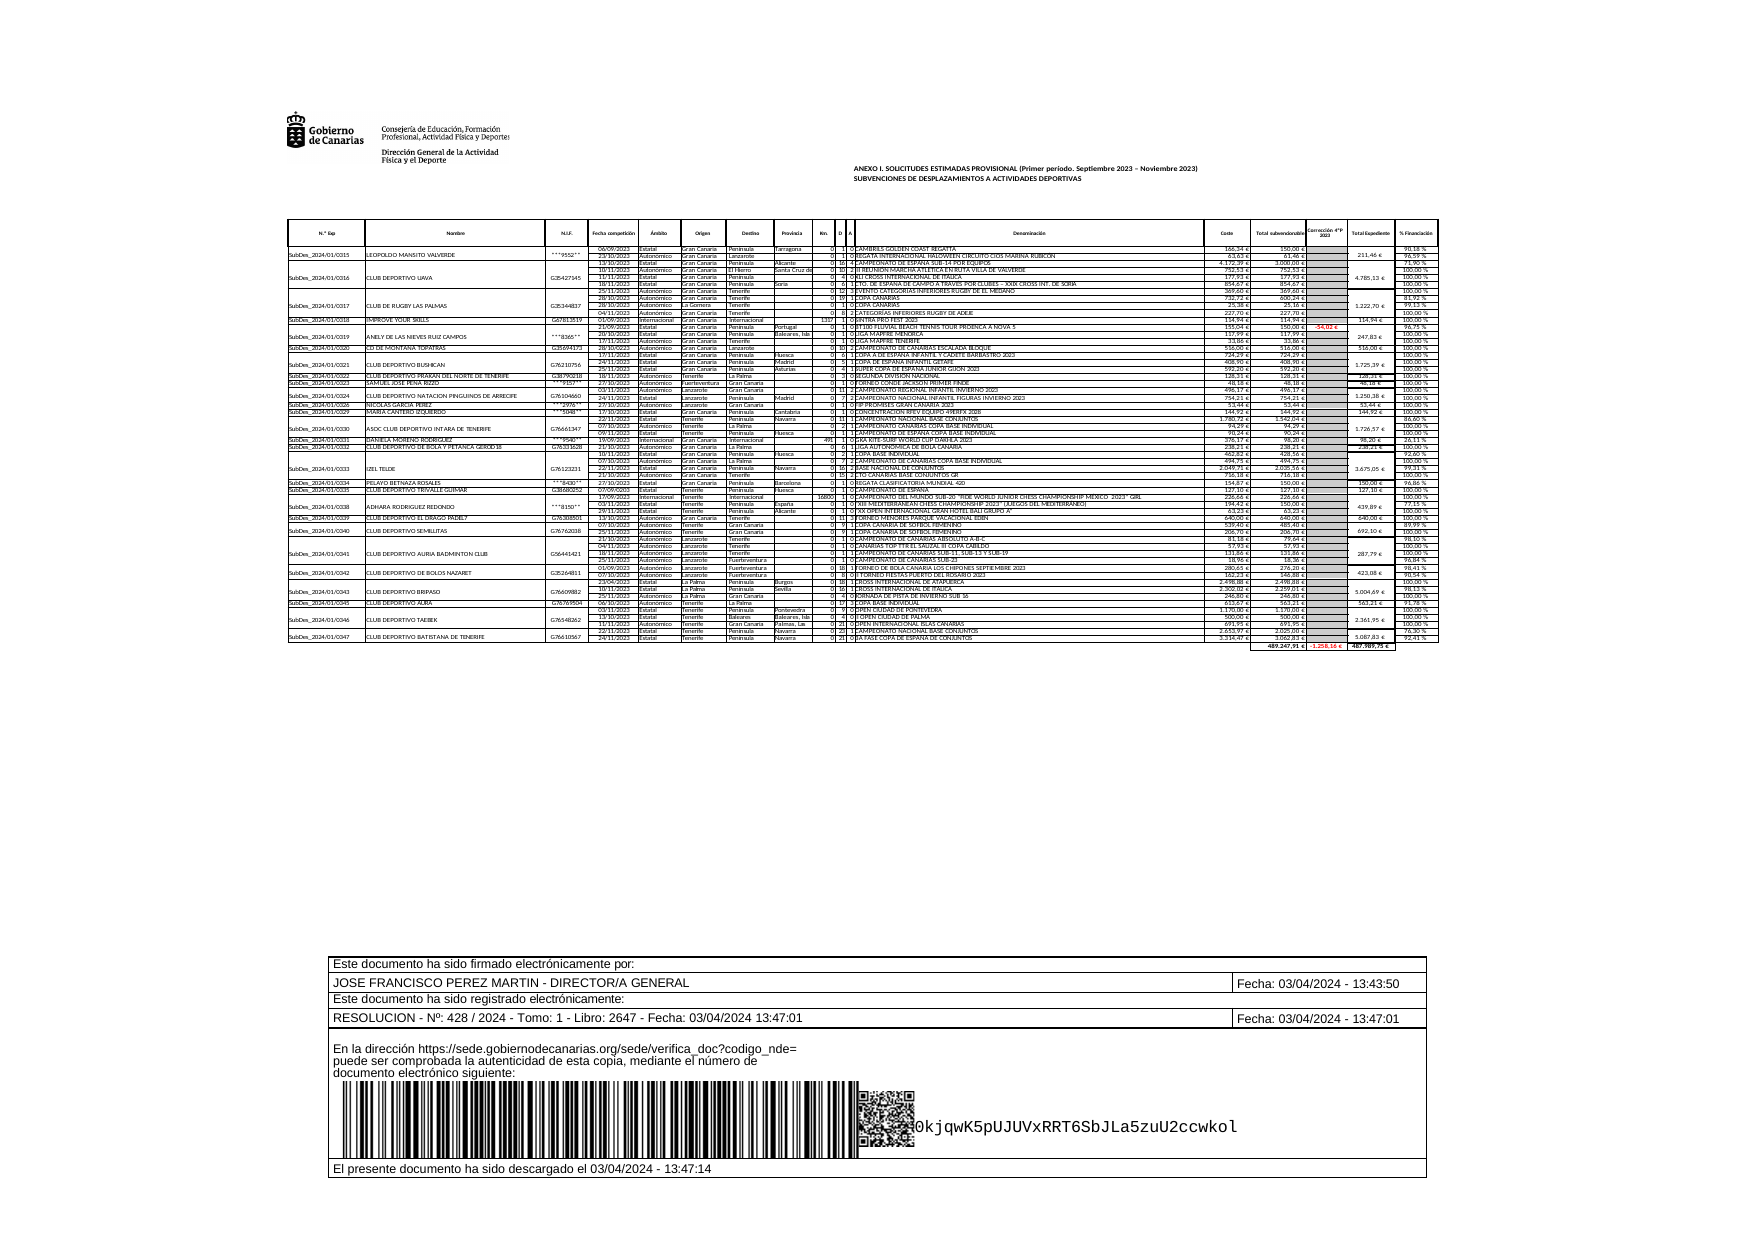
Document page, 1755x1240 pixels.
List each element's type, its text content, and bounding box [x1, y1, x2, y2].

table_cell G35694173 [546, 346, 588, 352]
table_cell 2 [847, 459, 855, 465]
table_cell [1307, 424, 1347, 430]
table_cell 150,00 € [1251, 480, 1306, 486]
table_cell 7 [836, 459, 846, 465]
table_cell Estatal [639, 502, 681, 508]
table_header Nombre [366, 220, 544, 246]
table_cell [775, 318, 812, 323]
table_cell Tenerife [682, 636, 726, 642]
table_cell 754,21 € [1205, 395, 1250, 401]
table_cell Tenerife [682, 629, 726, 635]
table_cell 0 [813, 254, 835, 260]
table_cell 2.498,88 € [1205, 580, 1250, 586]
table_cell CLUB DEPORTIVO SEMILLITAS [366, 523, 545, 536]
table_header Provincia [775, 220, 812, 246]
table_cell 0 [847, 544, 855, 550]
table_cell Tenerife [682, 530, 726, 536]
table_cell Autonómico [639, 459, 681, 465]
table_cell 100,00 % [1396, 622, 1438, 628]
table_cell 0 [813, 608, 835, 614]
table_cell 0 [813, 289, 835, 295]
table_cell 489.247,91 € [1251, 643, 1306, 650]
table_cell 1 [836, 509, 846, 515]
table_cell 238,21 € [1348, 446, 1394, 451]
table_cell 0 [813, 332, 835, 338]
table_cell 0 [813, 417, 835, 423]
table_cell ADHARA RODRIGUEZ REDONDO [366, 495, 545, 515]
table_cell 1 [847, 523, 855, 529]
table_cell Estatal [639, 480, 681, 486]
table_cell 128,31 € [1205, 374, 1250, 380]
table_cell Gran Canaria [682, 459, 726, 465]
table_cell 1 [847, 530, 855, 536]
table_cell 25/11/2023 [589, 367, 638, 373]
table_cell 48,18 € [1348, 382, 1394, 387]
table_cell 1.222,70 € [1348, 290, 1394, 316]
table_cell G35264811 [546, 565, 588, 578]
table_cell 0 [847, 480, 855, 486]
table_cell [1307, 544, 1347, 550]
table_cell SubDes_2024/01/0333 [289, 452, 365, 479]
table_cell 2 [847, 268, 855, 274]
table_cell Internacional [727, 495, 774, 501]
table_cell 100,00 % [1396, 289, 1438, 295]
table_cell 100,00 % [1396, 381, 1438, 387]
table_cell 86,60 % [1396, 417, 1438, 423]
table_cell 144,92 € [1205, 410, 1250, 416]
table_cell 19 [836, 296, 846, 302]
table_cell 1 [836, 332, 846, 338]
table_cell SubDes_2024/01/0346 [289, 608, 365, 628]
table_cell 1 [836, 247, 846, 253]
table_cell NICOLAS GARCIA PEREZ [366, 403, 545, 408]
table_cell COPA BASE INDIVIDUAL [856, 452, 1204, 458]
table_header Fecha competición [589, 220, 638, 246]
table_cell 0 [847, 537, 855, 543]
table_cell SubDes_2024/01/0338 [289, 495, 365, 515]
table_cell Estatal [639, 431, 681, 437]
table_cell Palmas, Las [775, 622, 812, 628]
table_cell La Palma [682, 587, 726, 593]
table_cell 1 [847, 360, 855, 366]
table_cell 114,94 € [1251, 318, 1306, 323]
table_cell [1307, 282, 1347, 288]
table_cell SubDes_2024/01/0342 [289, 565, 365, 578]
table_cell IMPROVE YOUR SKILLS [366, 318, 545, 323]
table_cell Autonómico [639, 339, 681, 345]
table_cell Tenerife [727, 289, 774, 295]
table_header Km. [813, 220, 834, 246]
table_cell [775, 275, 812, 281]
table_cell [775, 438, 812, 444]
table_cell G35427145 [546, 261, 588, 288]
table_cell 131,86 € [1251, 551, 1306, 557]
table_cell 1.170,00 € [1251, 608, 1306, 614]
table_cell 1 [836, 537, 846, 543]
table_cell 0 [813, 488, 835, 493]
table_cell BT100 FLUVIAL BEACH TENNIS TOUR PROENCA A NOVA 5 [856, 325, 1204, 331]
table_cell “XX OPEN INTERNACIONAL GRAN HOTEL BALI GRUPO A" [856, 509, 1204, 515]
table_cell 10 [836, 346, 846, 352]
table_cell Lanzarote [682, 573, 726, 578]
table_cell 25/11/2023 [589, 558, 638, 564]
table_cell 100,00 % [1396, 410, 1438, 416]
table_cell SubDes_2024/01/0319 [289, 325, 365, 345]
table_cell Gran Canaria [682, 445, 726, 451]
table_cell 100,00 % [1396, 403, 1438, 408]
table_cell CAMPEONATO DE ESPAÑA SUB-14 POR EQUIPOS [856, 261, 1204, 267]
table_cell 21/10/2023 [589, 445, 638, 451]
table_cell CROSS INTERNACIONAL DE ITALICA [856, 587, 1204, 593]
table_cell Huesca [775, 353, 812, 359]
table_cell Península [727, 580, 774, 586]
table_cell 100,00 % [1396, 594, 1438, 600]
table_cell 1.780,72 € [1205, 417, 1250, 423]
table_cell La Palma [727, 601, 774, 607]
table_cell 96,86 % [1396, 480, 1438, 486]
table_cell Este documento ha sido registrado electrónicamente: [329, 993, 1426, 1007]
table_cell CAMPEONATO CANARIAS COPA BASE INDIVIDUAL [856, 424, 1204, 430]
table_cell 640,00 € [1205, 516, 1250, 522]
table_cell SubDes_2024/01/0345 [289, 601, 365, 607]
table_cell 494,75 € [1205, 459, 1250, 465]
table_cell Barcelona [775, 480, 812, 486]
table_cell 0 [813, 282, 835, 288]
table_cell La Palma [682, 580, 726, 586]
table_cell [775, 303, 812, 309]
table_cell LIGA MAPFRE TENERIFE [856, 339, 1204, 345]
table_cell 13/10/2023 [589, 615, 638, 621]
table_cell 21 [836, 636, 846, 642]
table_cell Gran Canaria [682, 367, 726, 373]
table_cell 1 [847, 445, 855, 451]
table_cell 854,67 € [1205, 282, 1250, 288]
table_cell 0 [847, 403, 855, 408]
table_cell 516,00 € [1205, 346, 1250, 352]
table_cell 2.302,02 € [1205, 587, 1250, 593]
table_cell 0 [847, 303, 855, 309]
table_cell COPA CANARIA DE SOFBOL FEMENINO [856, 523, 1204, 529]
table_cell 194,42 € [1205, 502, 1250, 508]
table_cell 0 [813, 388, 835, 394]
table_cell Autonómico [639, 565, 681, 571]
table_cell 15 [836, 473, 846, 479]
table_cell 26,11 % [1396, 438, 1438, 444]
table_cell 376,17 € [1205, 438, 1250, 444]
table_cell TORNEO MENORES PARQUE VACACIONAL EDEN [856, 516, 1204, 522]
table_cell 0 [847, 502, 855, 508]
table_cell Huesca [775, 452, 812, 458]
table_cell 0 [813, 424, 835, 430]
table_cell 100,00 % [1396, 580, 1438, 586]
table_cell 1 [847, 417, 855, 423]
table_cell Autonómico [639, 403, 681, 408]
table_cell [1307, 445, 1347, 451]
table_cell 287,79 € [1348, 538, 1394, 564]
table_cell 127,10 € [1251, 488, 1306, 493]
table_cell [1307, 594, 1347, 600]
table_cell Lanzarote [682, 565, 726, 571]
table_cell 1 [847, 296, 855, 302]
table_cell 613,67 € [1205, 601, 1250, 607]
table_cell Estatal [639, 410, 681, 416]
table_cell 1 [836, 339, 846, 345]
table_cell 1317 [813, 318, 835, 323]
table_cell 23/04/2023 [589, 580, 638, 586]
table_cell [1307, 346, 1347, 352]
table_cell SubDes_2024/01/0318 [289, 318, 365, 323]
table_cell 94,29 € [1205, 424, 1250, 430]
table_cell CAMBRILS GOLDEN COAST REGATTA [856, 247, 1204, 253]
table_cell [1307, 296, 1347, 302]
table_cell SubDes_2024/01/0341 [289, 537, 365, 564]
table_cell Tenerife [682, 417, 726, 423]
table_cell Gran Canaria [682, 325, 726, 331]
table_cell Gran Canaria [682, 310, 726, 316]
table_cell 6 [836, 353, 846, 359]
table_cell Tenerife [682, 431, 726, 437]
table_cell [1307, 318, 1347, 323]
table_cell G76769504 [546, 601, 588, 607]
table_cell Estatal [639, 636, 681, 642]
table_header Total Expediente [1348, 220, 1394, 246]
table_cell Gran Canaria [682, 410, 726, 416]
table_cell 692,10 € [1348, 523, 1394, 536]
table_cell 25/11/2023 [589, 594, 638, 600]
table_cell 716,18 € [1205, 473, 1250, 479]
table_cell [1307, 459, 1347, 465]
table_cell 2.653,97 € [1205, 629, 1250, 635]
table_cell II TORNEO FIESTAS PUERTO DEL ROSARIO 2023 [856, 573, 1204, 578]
table_cell 1 [836, 325, 846, 331]
table_cell 0 [847, 381, 855, 387]
table_cell 8 [836, 310, 846, 316]
table_cell Autonómico [639, 622, 681, 628]
table_cell 0 [847, 374, 855, 380]
table_cell 150,00 € [1251, 502, 1306, 508]
table_cell Lanzarote [682, 558, 726, 564]
table_cell 1 [836, 318, 846, 323]
table_cell Estatal [639, 261, 681, 267]
table_cell [775, 601, 812, 607]
table_cell 500,00 € [1205, 615, 1250, 621]
table_cell [1307, 275, 1347, 281]
table_cell Autonómico [639, 558, 681, 564]
table_cell [1307, 615, 1347, 621]
table_cell Lanzarote [727, 346, 774, 352]
table_cell LIGA AUTONÓMICA DE BOLA CANARIA [856, 445, 1204, 451]
table_cell CAMPEONATO DE CANARIAS SUB-11, SUB-13 Y SUB-19 [856, 551, 1204, 557]
table_cell [775, 530, 812, 536]
table_cell Península [727, 466, 774, 472]
table_cell 3A FASE COPA DE ESPAÑA DE CONJUNTOS [856, 636, 1204, 642]
table_cell 27/10/2023 [589, 480, 638, 486]
table_cell CAMPEONATO DEL MUNDO SUB-20 “FIDE WORLD JUNIOR CHESS CHAMPIONSHIP MÉXICO 2023” GIRL [856, 495, 1204, 501]
table_cell SAMUEL JOSE PEÑA RIZZO [366, 381, 545, 387]
table_cell 117,99 € [1251, 332, 1306, 338]
table_cell Navarra [775, 466, 812, 472]
table_cell LIGA MAPFRE MENORCA [856, 332, 1204, 338]
table_cell 11 [836, 417, 846, 423]
table_cell 5.087,83 € [1348, 630, 1394, 642]
table_cell 53,44 € [1348, 403, 1394, 408]
table_cell CAMPEONATO NACIONAL BASE CONJUNTOS [856, 629, 1204, 635]
table_cell Península [727, 431, 774, 437]
table_cell [775, 424, 812, 430]
table_cell 0 [813, 580, 835, 586]
table_cell G76762038 [546, 523, 588, 536]
table_cell 246,80 € [1205, 594, 1250, 600]
table_cell Lanzarote [682, 544, 726, 550]
table_cell 2.025,00 € [1251, 629, 1306, 635]
table_cell SubDes_2024/01/0326 [289, 403, 365, 408]
table_cell 0 [813, 459, 835, 465]
table_cell G76308501 [546, 516, 588, 522]
table_cell 98,41 % [1396, 565, 1438, 571]
table_cell 6 [836, 282, 846, 288]
table_header D [836, 220, 845, 246]
table_cell Península [727, 332, 774, 338]
table_cell Península [727, 282, 774, 288]
table_cell 246,80 € [1251, 594, 1306, 600]
table_cell [1307, 381, 1347, 387]
table_cell TORNEO CONDE JACKSON PRIMER FINDE [856, 381, 1204, 387]
table_cell 100,00 % [1396, 318, 1438, 323]
table_cell 07/10/2023 [589, 424, 638, 430]
table_cell G38680252 [546, 488, 588, 493]
table_cell 162,23 € [1205, 573, 1250, 578]
table_cell Gran Canaria [682, 339, 726, 345]
table_cell 1.542,04 € [1251, 417, 1306, 423]
table_cell 2 [847, 395, 855, 401]
table_cell 496,17 € [1251, 388, 1306, 394]
table_cell 07/10/2023 [589, 459, 638, 465]
table_cell 1 [847, 580, 855, 586]
table_cell Península [727, 410, 774, 416]
table_cell Gran Canaria [682, 282, 726, 288]
table_cell 0 [813, 395, 835, 401]
table_cell G38790218 [546, 374, 588, 380]
table_cell G76123231 [546, 452, 588, 479]
table_cell 98,20 € [1251, 438, 1306, 444]
table_cell [1396, 643, 1438, 650]
table_cell 100,00 % [1396, 495, 1438, 501]
table_cell Estatal [639, 452, 681, 458]
table_cell Tenerife [682, 488, 726, 493]
table_header A [847, 220, 854, 246]
table_cell 227,70 € [1205, 310, 1250, 316]
table_cell II OPEN CIUDAD DE PALMA [856, 615, 1204, 621]
table_cell Gran Canaria [727, 594, 774, 600]
table_cell Gran Canaria [682, 516, 726, 522]
table_cell [775, 495, 812, 501]
table_cell 491 [813, 438, 835, 444]
table_cell 90,24 € [1205, 431, 1250, 437]
table_cell 100,00 % [1396, 275, 1438, 281]
table_cell [1307, 523, 1347, 529]
table_cell 03/11/2023 [589, 502, 638, 508]
table_cell 90,24 € [1251, 431, 1306, 437]
table_cell 0 [813, 360, 835, 366]
table_cell 0 [813, 445, 835, 451]
table_cell [775, 388, 812, 394]
table_cell 0 [813, 537, 835, 543]
table_cell [775, 381, 812, 387]
table_cell [1307, 530, 1347, 536]
table_cell 7 [836, 395, 846, 401]
table_cell 90,18 % [1396, 247, 1438, 253]
table_cell 144,92 € [1348, 410, 1394, 416]
table_cell 9 [836, 523, 846, 529]
table_cell [775, 445, 812, 451]
table_cell 691,95 € [1251, 622, 1306, 628]
table_cell 81,92 % [1396, 296, 1438, 302]
table_cell 100,00 % [1396, 431, 1438, 437]
table_cell 96,75 % [1396, 325, 1438, 331]
table_cell 100,00 % [1396, 367, 1438, 373]
table_cell [1307, 410, 1347, 416]
table_header N.º Exp [289, 220, 364, 246]
table_cell Portugal [775, 325, 812, 331]
table_cell 10/11/2023 [589, 452, 638, 458]
table_cell -1.258,16 € [1307, 643, 1347, 650]
table_cell 99,13 % [1396, 303, 1438, 309]
table_cell [1307, 580, 1347, 586]
table_cell SubDes_2024/01/0343 [289, 580, 365, 600]
table_cell 0 [847, 275, 855, 281]
table_cell 2.361,95 € [1348, 608, 1394, 628]
table_cell 12 [836, 289, 846, 295]
table_cell 100,00 % [1396, 374, 1438, 380]
table_cell [775, 254, 812, 260]
table_cell Tenerife [682, 424, 726, 430]
table_cell 98,20 € [1348, 438, 1394, 444]
table_cell 100,00 % [1396, 551, 1438, 557]
table_cell G56441421 [546, 537, 588, 564]
table_cell 2 [847, 388, 855, 394]
table_cell Tenerife [727, 303, 774, 309]
table_cell Gran Canaria [682, 268, 726, 274]
table_cell 17 [836, 601, 846, 607]
table_cell 127,10 € [1348, 488, 1394, 493]
table_cell 100,00 % [1396, 395, 1438, 401]
table_cell [775, 346, 812, 352]
table_cell [775, 558, 812, 564]
table_cell 0 [813, 502, 835, 508]
table_cell 0 [847, 325, 855, 331]
table_cell 1 [836, 403, 846, 408]
table_cell 5.004,69 € [1348, 580, 1394, 600]
table_cell 276,20 € [1251, 565, 1306, 571]
table_cell Soria [775, 282, 812, 288]
table_cell 640,00 € [1251, 516, 1306, 522]
table_cell 1 [836, 502, 846, 508]
table_cell G76609882 [546, 580, 588, 600]
table_cell [1307, 466, 1347, 472]
table_cell Gran Canaria [682, 289, 726, 295]
table_cell 0 [813, 374, 835, 380]
table_cell 28/10/0223 [589, 346, 638, 352]
table_cell 226,66 € [1251, 495, 1306, 501]
table_cell [1307, 395, 1347, 401]
table_cell 2 [847, 346, 855, 352]
table_cell Tenerife [727, 339, 774, 345]
table_cell 91,78 % [1396, 601, 1438, 607]
table_cell 8 [836, 573, 846, 578]
table_cell 4.172,39 € [1205, 261, 1250, 267]
table_cell [1307, 495, 1347, 501]
table_cell CAMPEONATO NACIONAL BASE CONJUNTOS [856, 417, 1204, 423]
table_cell [1307, 374, 1347, 380]
table_cell 10 [836, 268, 846, 274]
table_cell 16800 [813, 495, 835, 501]
table_cell 563,21 € [1348, 601, 1394, 607]
table_cell CAMPEONATO NACIONAL INFANTIL FIGURAS INVIERNO 2023 [856, 395, 1204, 401]
table_header Origen [682, 220, 725, 246]
table_cell 1.725,39 € [1348, 353, 1394, 373]
table_cell REGATA INTERNACIONAL HALOWEEN CIRCUITO CIOS MARINA RUBICÓN [856, 254, 1204, 260]
table_cell La Palma [727, 374, 774, 380]
table_cell Autonómico [639, 544, 681, 550]
table_cell La Palma [727, 459, 774, 465]
table_header % Financiación [1396, 220, 1437, 246]
table_cell 487.989,75 € [1348, 644, 1395, 650]
table_cell Gran Canaria [682, 473, 726, 479]
table_cell [1307, 601, 1347, 607]
table_cell 516,00 € [1251, 346, 1306, 352]
table_cell Península [727, 417, 774, 423]
table_cell Estatal [639, 488, 681, 493]
table_cell 04/11/2023 [589, 310, 638, 316]
table_cell 0 [813, 530, 835, 536]
table_cell 0 [847, 410, 855, 416]
table_cell 4.785,13 € [1348, 261, 1394, 288]
table_cell CLUB DEPORTIVO TRIVALLE GUIMAR [366, 488, 545, 493]
table_cell 117,99 € [1205, 332, 1250, 338]
table_cell 06/10/2023 [589, 601, 638, 607]
table_cell [1307, 608, 1347, 614]
table_cell 100,00 % [1396, 282, 1438, 288]
table_cell 2 [836, 452, 846, 458]
table_cell 0 [813, 622, 835, 628]
table_cell [1307, 636, 1347, 642]
table_cell Estatal [639, 417, 681, 423]
table_cell 854,67 € [1251, 282, 1306, 288]
table_cell Cantabria [775, 410, 812, 416]
table_cell Gran Canaria [727, 622, 774, 628]
table_cell 0 [847, 247, 855, 253]
table_cell 462,82 € [1205, 452, 1250, 458]
table_cell 0 [847, 558, 855, 564]
table_cell G35344837 [546, 289, 588, 316]
table_cell 100,00 % [1396, 488, 1438, 493]
table_cell SubDes_2024/01/0320 [289, 346, 365, 352]
table_cell SubDes_2024/01/0340 [289, 523, 365, 536]
table_cell 0 [813, 473, 835, 479]
table_cell 155,04 € [1205, 325, 1250, 331]
table_cell 23/10/2023 [589, 254, 638, 260]
table_cell [775, 516, 812, 522]
table_cell Tenerife [727, 310, 774, 316]
table_cell 4 [847, 261, 855, 267]
table_cell Tenerife [727, 551, 774, 557]
table_cell 1 [847, 431, 855, 437]
table_cell Península [727, 480, 774, 486]
table_cell 1 [847, 551, 855, 557]
table_cell 100,00 % [1396, 360, 1438, 366]
table_cell 33,86 € [1251, 339, 1306, 345]
table_cell Tenerife [682, 495, 726, 501]
table_cell [775, 296, 812, 302]
table_cell [1307, 417, 1347, 423]
table_cell 131,86 € [1205, 551, 1250, 557]
table_cell Gran Canaria [682, 275, 726, 281]
table_cell 154,87 € [1205, 480, 1250, 486]
table_cell GKA KITE-SURF WORLD CUP DAKHLA 2023 [856, 438, 1204, 444]
table_cell [775, 403, 812, 408]
table_cell 100,00 % [1396, 353, 1438, 359]
table_cell 07/09/0203 [589, 488, 638, 493]
table_cell 13/10/2023 [589, 261, 638, 267]
table_header Total subvencionable [1251, 220, 1305, 246]
table_cell 2.259,01 € [1251, 587, 1306, 593]
table_cell 177,93 € [1205, 275, 1250, 281]
table_cell 100,00 % [1396, 473, 1438, 479]
table_cell 9 [836, 530, 846, 536]
table_cell Alicante [775, 261, 812, 267]
table_cell Fuerteventura [682, 381, 726, 387]
table_cell 0 [813, 261, 835, 267]
table_cell 1.726,57 € [1348, 417, 1394, 437]
table_cell 1 [836, 495, 846, 501]
table_cell 61,46 € [1251, 254, 1306, 260]
table_cell España [775, 502, 812, 508]
table_cell Estatal [639, 615, 681, 621]
table_cell 0 [813, 346, 835, 352]
table_cell 1 [836, 254, 846, 260]
table_cell 128,31 € [1251, 374, 1306, 380]
table_cell “XIII MEDITERRANEAN CHESS CHAMPIONSHIP 2023" (JUEGOS DEL MEDITERRÁNEO) [856, 502, 1204, 508]
table_cell 640,00 € [1348, 516, 1394, 522]
table_cell CLUB DEPORTIVO BRIPASO [366, 580, 545, 600]
table_cell Estatal [639, 275, 681, 281]
table_cell 114,94 € [1205, 318, 1250, 323]
table_cell [775, 289, 812, 295]
table_cell Península [727, 587, 774, 593]
table_cell COPA A DE ESPAÑA INFANTIL Y CADETE BARBASTRO 2023 [856, 353, 1204, 359]
table_cell III REUNIÓN MARCHA ATLÉTICA EN RUTA VILLA DE VALVERDE [856, 268, 1204, 274]
table_cell 0 [847, 509, 855, 515]
table_cell CROSS INTERNACIONAL DE ATAPUERCA [856, 580, 1204, 586]
table_cell 100,00 % [1396, 530, 1438, 536]
table_cell Fuerteventura [727, 565, 774, 571]
table_cell CAMPEONATO DE CANARIAS ABSOLUTO A-B-C [856, 537, 1204, 543]
table_cell Gran Canaria [727, 523, 774, 529]
table_cell SubDes_2024/01/0317 [289, 289, 365, 316]
table_cell Estatal [639, 395, 681, 401]
table_cell Autonómico [639, 310, 681, 316]
table_cell 1.170,00 € [1205, 608, 1250, 614]
table_cell JORNADA DE PISTA DE INVIERNO SUB 16 [856, 594, 1204, 600]
table_cell SubDes_2024/01/0334 [289, 480, 365, 486]
table_cell 2.049,71 € [1205, 466, 1250, 472]
table_cell Internacional [727, 438, 774, 444]
table_cell 100,00 % [1396, 346, 1438, 352]
table_cell 0 [813, 551, 835, 557]
table_cell 28/10/2023 [589, 296, 638, 302]
table_cell [288, 643, 1250, 650]
table_cell Estatal [639, 608, 681, 614]
table_cell 3.000,00 € [1251, 261, 1306, 267]
table_cell 6 [836, 445, 846, 451]
table_cell 94,29 € [1251, 424, 1306, 430]
table_cell Península [727, 325, 774, 331]
table_cell CLUB DEPORTIVO PRAKAN DEL NORTE DE TENERIFE [366, 374, 545, 380]
table_cell Autonómico [639, 594, 681, 600]
table_cell G76548262 [546, 608, 588, 628]
table_cell 0 [813, 587, 835, 593]
table_cell 0 [847, 318, 855, 323]
table_cell [1307, 438, 1347, 444]
table_cell 48,18 € [1251, 381, 1306, 387]
table_cell La Palma [727, 424, 774, 430]
table_cell Península [727, 509, 774, 515]
table_cell Autonómico [639, 601, 681, 607]
table_cell Estatal [639, 580, 681, 586]
table_cell 369,60 € [1205, 289, 1250, 295]
table_cell 0 [813, 544, 835, 550]
table_cell ANELY DE LAS NIEVES RUIZ CAMPOS [366, 325, 545, 345]
table_cell Tenerife [682, 622, 726, 628]
table_cell 496,17 € [1205, 388, 1250, 394]
table_cell 1 [836, 480, 846, 486]
table_cell Sevilla [775, 587, 812, 593]
table_cell ***9157** [546, 381, 588, 387]
table_cell 79,64 € [1251, 537, 1306, 543]
table_cell Autonómico [639, 523, 681, 529]
table_cell Autonómico [639, 424, 681, 430]
table_cell Pontevedra [775, 608, 812, 614]
table_cell 2 [836, 424, 846, 430]
table_cell Tenerife [727, 296, 774, 302]
table_cell [1307, 261, 1347, 267]
table_cell Navarra [775, 636, 812, 642]
table_cell IZEL TELDE [366, 452, 545, 479]
table_cell 754,21 € [1251, 395, 1306, 401]
table_cell 247,83 € [1348, 325, 1394, 345]
table_cell SubDes_2024/01/0339 [289, 516, 365, 522]
table_cell 3.675,05 € [1348, 453, 1394, 479]
table_cell SubDes_2024/01/0347 [289, 629, 365, 642]
table_cell 10/11/2023 [589, 587, 638, 593]
table_cell G76210756 [546, 353, 588, 373]
table_cell Fuerteventura [727, 558, 774, 564]
table_cell 211,46 € [1348, 247, 1394, 260]
table_cell 0 [847, 636, 855, 642]
table_cell 21/10/2023 [589, 473, 638, 479]
table_cell 100,00 % [1396, 268, 1438, 274]
table_cell SubDes_2024/01/0321 [289, 353, 365, 373]
table_cell [775, 459, 812, 465]
table_cell Tenerife [727, 473, 774, 479]
table_cell 100,00 % [1396, 516, 1438, 522]
table_cell [775, 537, 812, 543]
table_cell 1 [847, 353, 855, 359]
table_cell G67813519 [546, 318, 588, 323]
table_cell 3 [836, 374, 846, 380]
table_cell Estatal [639, 353, 681, 359]
table_cell 177,93 € [1251, 275, 1306, 281]
table_cell Autonómico [639, 254, 681, 260]
table_cell CAMPEONATO DE CANARIAS SUB-23 [856, 558, 1204, 564]
table_cell 18,36 € [1251, 558, 1306, 564]
table_cell ***8150** [546, 495, 588, 515]
table_cell CTO. DE ESPAÑA DE CAMPO A TRAVÉS POR CLUBES – XXIX CROSS INT. DE SORIA [856, 282, 1204, 288]
table_cell Península [727, 502, 774, 508]
table_cell 114,94 € [1348, 318, 1394, 323]
table_cell SubDes_2024/01/0322 [289, 374, 365, 380]
table_cell [1307, 332, 1347, 338]
table_cell Gran Canaria [682, 261, 726, 267]
table_cell 29/11/2023 [589, 509, 638, 515]
table_cell La Gomera [682, 303, 726, 309]
table_cell 146,88 € [1251, 573, 1306, 578]
table_cell 0 [813, 339, 835, 345]
table_cell Península [727, 367, 774, 373]
table_cell 100,00 % [1396, 310, 1438, 316]
table_cell 63,63 € [1205, 254, 1250, 260]
table_cell Gran Canaria [682, 452, 726, 458]
table_cell COPA CANARIAS [856, 296, 1204, 302]
table_cell SEGUNDA DIVISIÓN NACIONAL [856, 374, 1204, 380]
table_cell Península [727, 353, 774, 359]
table_cell 100,00 % [1396, 445, 1438, 451]
table_cell 0 [813, 275, 835, 281]
table_cell 1 [847, 367, 855, 373]
table_cell CLUB DEPORTIVO DE BOLA Y PETANCA GEROD18 [366, 445, 545, 451]
table_cell OPEN CIUDAD DE PONTEVEDRA [856, 608, 1204, 614]
table_cell Gran Canaria [682, 466, 726, 472]
table_cell 09/11/2023 [589, 431, 638, 437]
table_cell 96,84 % [1396, 558, 1438, 564]
table_cell [1307, 502, 1347, 508]
table_cell 0 [813, 523, 835, 529]
table_cell 3 [847, 516, 855, 522]
table_cell COPA DE ESPAÑA INFANTIL GETAFE [856, 360, 1204, 366]
table_cell 100,00 % [1396, 509, 1438, 515]
table_cell 226,66 € [1205, 495, 1250, 501]
table_cell CLUB DEPORTIVO UAVA [366, 261, 545, 288]
table_cell Estatal [639, 325, 681, 331]
table_cell 98,10 % [1396, 537, 1438, 543]
table_cell Gran Canaria [682, 296, 726, 302]
table_cell Lanzarote [682, 403, 726, 408]
table_cell 98,13 % [1396, 587, 1438, 593]
table_cell 3.062,83 € [1251, 636, 1306, 642]
table_cell COPA BASE INDIVIDUAL [856, 601, 1204, 607]
table_cell 4 [836, 594, 846, 600]
table_cell XLI CROSS INTERNACIONAL DE ITÁLICA [856, 275, 1204, 281]
table_cell Península [727, 452, 774, 458]
table_cell 3 [847, 601, 855, 607]
table_cell 16 [836, 261, 846, 267]
table_cell 0 [847, 615, 855, 621]
table_cell 1 [847, 452, 855, 458]
table_cell [1307, 403, 1347, 408]
table_cell [1307, 431, 1347, 437]
table_cell 0 [847, 488, 855, 493]
table_cell 57,93 € [1205, 544, 1250, 550]
table_cell 01/09/2023 [589, 318, 638, 323]
table_cell Estatal [639, 282, 681, 288]
table_cell 24/11/2023 [589, 360, 638, 366]
table_cell CLUB DEPORTIVO BUSHICAN [366, 353, 545, 373]
table_cell 1.250,38 € [1348, 389, 1394, 401]
table_cell 0 [813, 516, 835, 522]
table_cell 0 [847, 495, 855, 501]
table_cell 25/11/2023 [589, 530, 638, 536]
table_cell 100,00 % [1396, 424, 1438, 430]
table_cell 21/09/2023 [589, 325, 638, 331]
table_cell 0 [813, 296, 835, 302]
table_cell [775, 310, 812, 316]
table_cell 1 [847, 282, 855, 288]
table_cell 127,10 € [1205, 488, 1250, 493]
table_cell CAMPEONATO REGIONAL INFANTIL INVIERNO 2023 [856, 388, 1204, 394]
table_cell 13/10/2023 [589, 516, 638, 522]
table_cell Estatal [639, 587, 681, 593]
table_cell 28/10/2023 [589, 303, 638, 309]
table_cell 89,99 % [1396, 523, 1438, 529]
table_cell SubDes_2024/01/0329 [289, 410, 365, 416]
table_cell [1307, 516, 1347, 522]
table_cell 0 [813, 615, 835, 621]
table_cell 1 [836, 381, 846, 387]
table_cell [1307, 310, 1347, 316]
table_cell Gran Canaria [727, 381, 774, 387]
table_cell 4 [836, 615, 846, 621]
table_cell COPA CANARIA DE SOFBOL FEMENINO [856, 530, 1204, 536]
table_cell [1307, 629, 1347, 635]
table_cell 92,41 % [1396, 636, 1438, 642]
table_cell 100,00 % [1396, 608, 1438, 614]
table_cell 11/11/2023 [589, 275, 638, 281]
table_cell Autonómico [639, 268, 681, 274]
table_cell 0 [813, 565, 835, 571]
table_cell 22/11/2023 [589, 417, 638, 423]
table_cell CLUB DEPORTIVO TAEBEK [366, 608, 545, 628]
table_cell Estatal [639, 629, 681, 635]
table_cell 0 [813, 310, 835, 316]
table_cell SubDes_2024/01/0324 [289, 388, 365, 401]
table_cell 0 [813, 636, 835, 642]
table_cell FIP PROMISES GRAN CANARIA 2023 [856, 403, 1204, 408]
table_cell Tenerife [682, 615, 726, 621]
table_cell Baleares [727, 615, 774, 621]
table_cell Autonómico [639, 374, 681, 380]
table_cell 21 [836, 622, 846, 628]
table_cell Estatal [639, 466, 681, 472]
table_cell Huesca [775, 431, 812, 437]
table_cell 408,90 € [1251, 360, 1306, 366]
table_cell 227,70 € [1251, 310, 1306, 316]
table_cell 57,93 € [1251, 544, 1306, 550]
table_cell Gran Canaria [727, 530, 774, 536]
table_cell JOSE FRANCISCO PEREZ MARTIN - DIRECTOR/A GENERAL [329, 973, 1232, 992]
table_cell 1 [836, 551, 846, 557]
table_cell 24/11/2023 [589, 636, 638, 642]
table_cell 563,21 € [1251, 601, 1306, 607]
table_cell Península [727, 275, 774, 281]
table_cell [1307, 339, 1347, 345]
table_cell Autonómico [639, 551, 681, 557]
table_cell Península [727, 360, 774, 366]
table_cell G76331628 [546, 445, 588, 451]
table_cell 3 [847, 289, 855, 295]
table_cell 1 [847, 424, 855, 430]
table_cell ***9552** [546, 247, 588, 260]
table_cell CLUB DE RUGBY LAS PALMAS [366, 289, 545, 316]
table_cell 206,70 € [1251, 530, 1306, 536]
table_cell 18 [836, 565, 846, 571]
table_cell 1 [847, 565, 855, 571]
table_cell [775, 523, 812, 529]
table_cell 16 [836, 587, 846, 593]
table_cell COPA CANARIAS [856, 303, 1204, 309]
table_cell 166,34 € [1205, 247, 1250, 253]
table_cell CANARIAS TOP TTR EL SAUZAL III COPA CABILDO [856, 544, 1204, 550]
table_cell En la dirección https://sede.gobiernodecanarias.org/sede/verifica_doc?codigo_nde= puede ser comprobada la autenticidad de esta copia, mediante el número de documento electrónico siguiente: 0kjqwK5pUJUVxRRT6SbJLa5zuU2ccwkol [329, 1029, 1426, 1157]
table_cell 428,56 € [1251, 452, 1306, 458]
table_cell Autonómico [639, 388, 681, 394]
table_cell 752,53 € [1251, 268, 1306, 274]
table_cell 9 [836, 608, 846, 614]
table_cell ASOC CLUB DEPORTIVO INTARA DE TENERIFE [366, 417, 545, 437]
table_cell [775, 551, 812, 557]
table_cell G76661347 [546, 417, 588, 437]
table_cell 5 [836, 360, 846, 366]
table_cell 53,44 € [1205, 403, 1250, 408]
table_cell 100,00 % [1396, 459, 1438, 465]
table_cell 0 [813, 410, 835, 416]
table_cell 03/11/2023 [589, 388, 638, 394]
table_cell 238,21 € [1205, 445, 1250, 451]
table_cell 100,00 % [1396, 339, 1438, 345]
table_cell Autonómico [639, 473, 681, 479]
table_cell Gran Canaria [682, 360, 726, 366]
table_cell REGATA CLASIFICATORIA MUNDIAL 420 [856, 480, 1204, 486]
table_cell 0 [813, 629, 835, 635]
table_cell 0 [847, 594, 855, 600]
table_cell 11 [836, 516, 846, 522]
table_cell 2 [847, 466, 855, 472]
table_cell [1307, 509, 1347, 515]
table_cell 150,00 € [1251, 325, 1306, 331]
table_cell Lanzarote [682, 388, 726, 394]
table_cell 592,20 € [1251, 367, 1306, 373]
table_cell 1 [836, 303, 846, 309]
table_cell Gran Canaria [682, 438, 726, 444]
table_cell 16 [836, 466, 846, 472]
table_cell 1 [836, 410, 846, 416]
table_cell 17/09/2023 [589, 495, 638, 501]
table_cell Gran Canaria [727, 388, 774, 394]
table_cell Tenerife [682, 601, 726, 607]
table_cell 0 [813, 381, 835, 387]
table_cell 516,00 € [1348, 346, 1394, 352]
table_cell Estatal [639, 247, 681, 253]
table_cell 592,20 € [1205, 367, 1250, 373]
table_cell SUPER COPA DE ESPAÑA JUNIOR GIJON 2023 [856, 367, 1204, 373]
table_cell Estatal [639, 360, 681, 366]
table_cell SINTRA PRO FEST 2023 [856, 318, 1204, 323]
table_cell 0 [847, 438, 855, 444]
table_header Destino [727, 220, 773, 246]
table_cell 724,29 € [1205, 353, 1250, 359]
table_cell ***8365** [546, 325, 588, 345]
table_cell 0 [813, 403, 835, 408]
table_cell [1307, 360, 1347, 366]
table_cell [1307, 537, 1347, 543]
table_cell 17/11/2023 [589, 339, 638, 345]
table_cell Tenerife [682, 374, 726, 380]
table_cell Tenerife [682, 523, 726, 529]
table_cell [775, 473, 812, 479]
table_cell Madrid [775, 395, 812, 401]
table_cell 0 [847, 332, 855, 338]
table_cell SubDes_2024/01/0316 [289, 261, 365, 288]
table_cell 76,30 % [1396, 629, 1438, 635]
table_cell 150,00 € [1348, 481, 1394, 486]
table_cell Gran Canaria [682, 247, 726, 253]
table_cell CTO CANARIAS BASE CONJUNTOS GR [856, 473, 1204, 479]
table_cell 0 [813, 353, 835, 359]
table_cell 1 [836, 558, 846, 564]
table_cell 18/11/2023 [589, 374, 638, 380]
table_cell 92,60 % [1396, 452, 1438, 458]
table_cell CLUB DEPORTIVO NATACION PINGUINOS DE ARRECIFE [366, 388, 545, 401]
table_cell 0 [813, 431, 835, 437]
table_cell 752,53 € [1205, 268, 1250, 274]
table_cell TORNEO DE BOLA CANARIA LOS CHIPONES SEPTIEMBRE 2023 [856, 565, 1204, 571]
table_cell 423,08 € [1348, 566, 1394, 578]
table_cell Gran Canaria [682, 254, 726, 260]
table_cell 81,18 € [1205, 537, 1250, 543]
table_cell 100,00 % [1396, 615, 1438, 621]
table_cell Península [727, 636, 774, 642]
table_cell Burgos [775, 580, 812, 586]
table_cell [1307, 587, 1347, 593]
table_cell 0 [813, 558, 835, 564]
table_cell Península [727, 608, 774, 614]
table_cell LEOPOLDO MANSITO VALVERDE [366, 247, 545, 260]
table_cell CLUB DEPORTIVO AURA [366, 601, 545, 607]
table_cell BASE NACIONAL DE CONJUNTOS [856, 466, 1204, 472]
table_cell Tenerife [727, 537, 774, 543]
table_cell DANIELA MORENO RODRIGUEZ [366, 438, 545, 444]
table_cell 280,65 € [1205, 565, 1250, 571]
table_cell ***8430** [546, 480, 588, 486]
table_cell 19/09/2023 [589, 438, 638, 444]
table_cell Lanzarote [682, 395, 726, 401]
table_cell 408,90 € [1205, 360, 1250, 366]
table_cell Tenerife [727, 516, 774, 522]
table_cell 96,59 % [1396, 254, 1438, 260]
table_cell [775, 594, 812, 600]
table_cell [1307, 473, 1347, 479]
table_cell CATEGORÍAS INFERIORES RUGBY DE ADEJE [856, 310, 1204, 316]
table_cell 2 [847, 473, 855, 479]
table_cell 22/11/2023 [589, 629, 638, 635]
table_cell 99,31 % [1396, 466, 1438, 472]
table_cell Navarra [775, 417, 812, 423]
table_header Este documento ha sido firmado electrónicamente por: [329, 958, 1426, 972]
table_cell Tarragona [775, 247, 812, 253]
table_cell [1307, 303, 1347, 309]
table_cell OPEN INTERNACIONAL ISLAS CANARIAS [856, 622, 1204, 628]
table_header Denominación [856, 220, 1203, 246]
table_cell [1307, 565, 1347, 571]
table_cell 63,23 € [1251, 509, 1306, 515]
table_cell 3.314,47 € [1205, 636, 1250, 642]
table_cell SubDes_2024/01/0323 [289, 381, 365, 387]
table_cell MARIA CANTERO IZQUIERDO [366, 410, 545, 416]
table_cell 0 [847, 339, 855, 345]
table_cell 21/10/2023 [589, 537, 638, 543]
table_cell 2.035,56 € [1251, 466, 1306, 472]
table_cell G76610567 [546, 629, 588, 642]
table_cell 238,21 € [1251, 445, 1306, 451]
table_cell Península [727, 395, 774, 401]
table_cell Autonómico [639, 381, 681, 387]
table_cell 0 [813, 452, 835, 458]
table_cell 03/11/2023 [589, 608, 638, 614]
table_cell Península [727, 261, 774, 267]
table_cell [1307, 452, 1347, 458]
table_cell 600,24 € [1251, 296, 1306, 302]
table_header Coste [1205, 220, 1250, 246]
table_cell 0 [813, 303, 835, 309]
table_cell 1 [847, 587, 855, 593]
table_header Ámbito [639, 220, 680, 246]
table_cell 10/11/2023 [589, 268, 638, 274]
table_cell 77,15 % [1396, 502, 1438, 508]
table_cell 150,00 € [1251, 247, 1306, 253]
table_cell 11/11/2023 [589, 622, 638, 628]
table_cell 17/11/2023 [589, 353, 638, 359]
table_cell Lanzarote [682, 551, 726, 557]
table_cell El presente documento ha sido descargado el 03/04/2024 - 13:47:14 [329, 1159, 1426, 1177]
table_cell SubDes_2024/01/0332 [289, 445, 365, 451]
table_cell 724,29 € [1251, 353, 1306, 359]
table_cell 25,38 € [1205, 303, 1250, 309]
table_cell Huesca [775, 488, 812, 493]
table_cell 539,40 € [1205, 523, 1250, 529]
table_cell [1307, 353, 1347, 359]
table_cell 1 [836, 431, 846, 437]
table_cell Autonómico [639, 573, 681, 578]
table_cell CLUB DEPORTIVO AURIA BADMINTON CLUB [366, 537, 545, 564]
table_cell 0 [813, 480, 835, 486]
table_cell Alicante [775, 509, 812, 515]
table_cell [775, 374, 812, 380]
table_cell Autonómico [639, 289, 681, 295]
table_cell CAMPEONATO DE ESPAÑA [856, 488, 1204, 493]
table_header N.I.F. [546, 220, 587, 246]
table_cell [1307, 289, 1347, 295]
table_cell 1 [836, 438, 846, 444]
table_cell 2.498,88 € [1251, 580, 1306, 586]
table_cell El Hierro [727, 268, 774, 274]
table_cell RESOLUCION - Nº: 428 / 2024 - Tomo: 1 - Libro: 2647 - Fecha: 03/04/2024 13:47:01 [329, 1009, 1232, 1027]
table_cell 22/11/2023 [589, 466, 638, 472]
table_cell 369,60 € [1251, 289, 1306, 295]
table_cell 17/10/2023 [589, 410, 638, 416]
table_cell 500,00 € [1251, 615, 1306, 621]
table_cell 0 [813, 466, 835, 472]
table_cell CAMPEONATO DE CANARIAS COPA BASE INDIVIDUAL [856, 459, 1204, 465]
table_cell CD DE MONTAÑA TOPATRAS [366, 346, 545, 352]
table_cell 11 [836, 388, 846, 394]
table_cell Península [727, 247, 774, 253]
table_cell 0 [847, 608, 855, 614]
table_cell 716,18 € [1251, 473, 1306, 479]
table_cell 1 [836, 488, 846, 493]
table_cell 732,72 € [1205, 296, 1250, 302]
table_cell 0 [813, 367, 835, 373]
table_cell Autonómico [639, 530, 681, 536]
table_cell 4 [836, 275, 846, 281]
table_cell Autonómico [639, 346, 681, 352]
table_cell 0 [813, 247, 835, 253]
table_cell 18 [836, 580, 846, 586]
table_cell Autonómico [639, 296, 681, 302]
table_cell [1307, 622, 1347, 628]
table_cell [775, 573, 812, 578]
table_cell ***5048** [546, 410, 588, 416]
table_cell [1307, 367, 1347, 373]
table_cell Autonómico [639, 303, 681, 309]
table_cell G76104660 [546, 388, 588, 401]
table_cell CONCENTRACION RFEV EQUIPO 49ERFX 2028 [856, 410, 1204, 416]
table_cell [1307, 268, 1347, 274]
table_cell 04/11/2023 [589, 544, 638, 550]
table_cell 71,90 % [1396, 261, 1438, 267]
table_cell [1307, 480, 1347, 486]
table_cell [775, 339, 812, 345]
table_cell 1 [847, 629, 855, 635]
table_cell La Palma [727, 445, 774, 451]
table_cell [1307, 488, 1347, 493]
table_cell 18/11/2023 [589, 282, 638, 288]
table_cell [1307, 551, 1347, 557]
table_cell 24/11/2023 [589, 395, 638, 401]
table_cell 0 [813, 601, 835, 607]
table_cell [1307, 558, 1347, 564]
table_cell 06/09/2023 [589, 247, 638, 253]
table_header Corrección 4ºP 2023 [1307, 220, 1347, 246]
table_cell Tenerife [682, 608, 726, 614]
table_cell Tenerife [682, 509, 726, 515]
table_cell Gran Canaria [682, 346, 726, 352]
table_cell 4 [836, 367, 846, 373]
table_cell 2 [847, 310, 855, 316]
table_cell 206,70 € [1205, 530, 1250, 536]
table_cell Madrid [775, 360, 812, 366]
table_cell -54,02 € [1307, 325, 1347, 331]
table_cell SubDes_2024/01/0330 [289, 417, 365, 437]
table_cell Gran Canaria [682, 353, 726, 359]
table_cell Asturias [775, 367, 812, 373]
table_cell Península [727, 488, 774, 493]
table_cell Gran Canaria [682, 480, 726, 486]
table_cell [1307, 247, 1347, 253]
table_cell 100,00 % [1396, 332, 1438, 338]
table_cell 494,75 € [1251, 459, 1306, 465]
table_cell 0 [813, 509, 835, 515]
table_cell Autonómico [639, 537, 681, 543]
table_cell ***9540** [546, 438, 588, 444]
table_cell 07/10/2023 [589, 523, 638, 529]
table_cell [1307, 254, 1347, 260]
table_cell Autonómico [639, 516, 681, 522]
table_cell Autonómico [639, 445, 681, 451]
table_cell 33,86 € [1205, 339, 1250, 345]
table_cell CAMPEONATO DE ESPAÑA COPA BASE INDIVIDUAL [856, 431, 1204, 437]
table_cell 0 [847, 622, 855, 628]
table_cell 01/09/2023 [589, 565, 638, 571]
table_cell Gran Canaria [682, 332, 726, 338]
table_cell 128,31 € [1348, 375, 1394, 380]
table_cell 90,54 % [1396, 573, 1438, 578]
table_cell [775, 565, 812, 571]
table_cell CLUB DEPORTIVO BATISTANA DE TENERIFE [366, 629, 545, 642]
table_cell 18/11/2023 [589, 551, 638, 557]
table_cell 48,18 € [1205, 381, 1250, 387]
table_cell 691,95 € [1205, 622, 1250, 628]
table_cell 0 [813, 325, 835, 331]
table_cell Tenerife [727, 544, 774, 550]
table_cell 63,23 € [1205, 509, 1250, 515]
table_cell 0 [847, 573, 855, 578]
table_cell SubDes_2024/01/0315 [289, 247, 365, 260]
table_cell 27/10/2023 [589, 403, 638, 408]
table_cell [775, 544, 812, 550]
table_cell 07/10/2023 [589, 573, 638, 578]
table_cell Estatal [639, 509, 681, 515]
table_cell Lanzarote [727, 254, 774, 260]
table_cell CAMPEONATO DE CANARIAS ESCALADA BLOQUE [856, 346, 1204, 352]
table_cell Lanzarote [682, 537, 726, 543]
table_cell 100,00 % [1396, 544, 1438, 550]
table_cell 0 [813, 594, 835, 600]
table_cell Península [727, 629, 774, 635]
table_cell SubDes_2024/01/0331 [289, 438, 365, 444]
table_cell [1307, 573, 1347, 578]
table_cell La Palma [682, 594, 726, 600]
table_cell 0 [813, 268, 835, 274]
table_cell 100,00 % [1396, 388, 1438, 394]
table_cell 485,40 € [1251, 523, 1306, 529]
table_cell CLUB DEPORTIVO DE BOLOS NAZARET [366, 565, 545, 578]
table_cell SubDes_2024/01/0335 [289, 488, 365, 493]
table_cell 1 [836, 544, 846, 550]
table_cell Fecha: 03/04/2024 - 13:47:01 [1233, 1009, 1426, 1027]
table_cell CLUB DEPORTIVO EL DRAGO PADEL7 [366, 516, 545, 522]
table_cell 0 [813, 573, 835, 578]
table_cell [1307, 388, 1347, 394]
table_cell 25/11/2023 [589, 289, 638, 295]
table_cell PELAYO BETNAZA ROSALES [366, 480, 545, 486]
table_cell 18,96 € [1205, 558, 1250, 564]
table_cell 53,44 € [1251, 403, 1306, 408]
table_cell 25,16 € [1251, 303, 1306, 309]
table_cell 144,92 € [1251, 410, 1306, 416]
table_cell 0 [847, 254, 855, 260]
table_cell 20/10/2023 [589, 332, 638, 338]
table_cell Navarra [775, 629, 812, 635]
table_cell Estatal [639, 367, 681, 373]
table_cell Estatal [639, 332, 681, 338]
table_cell EVENTO CATEGORÍAS INFERIORES RUGBY DE EL MÉDANO [856, 289, 1204, 295]
table_cell ***2976** [546, 403, 588, 408]
table_cell Fecha: 03/04/2024 - 13:43:50 [1233, 973, 1426, 992]
table_cell Tenerife [682, 502, 726, 508]
table_cell 27/10/2023 [589, 381, 638, 387]
table_cell 439,89 € [1348, 495, 1394, 515]
